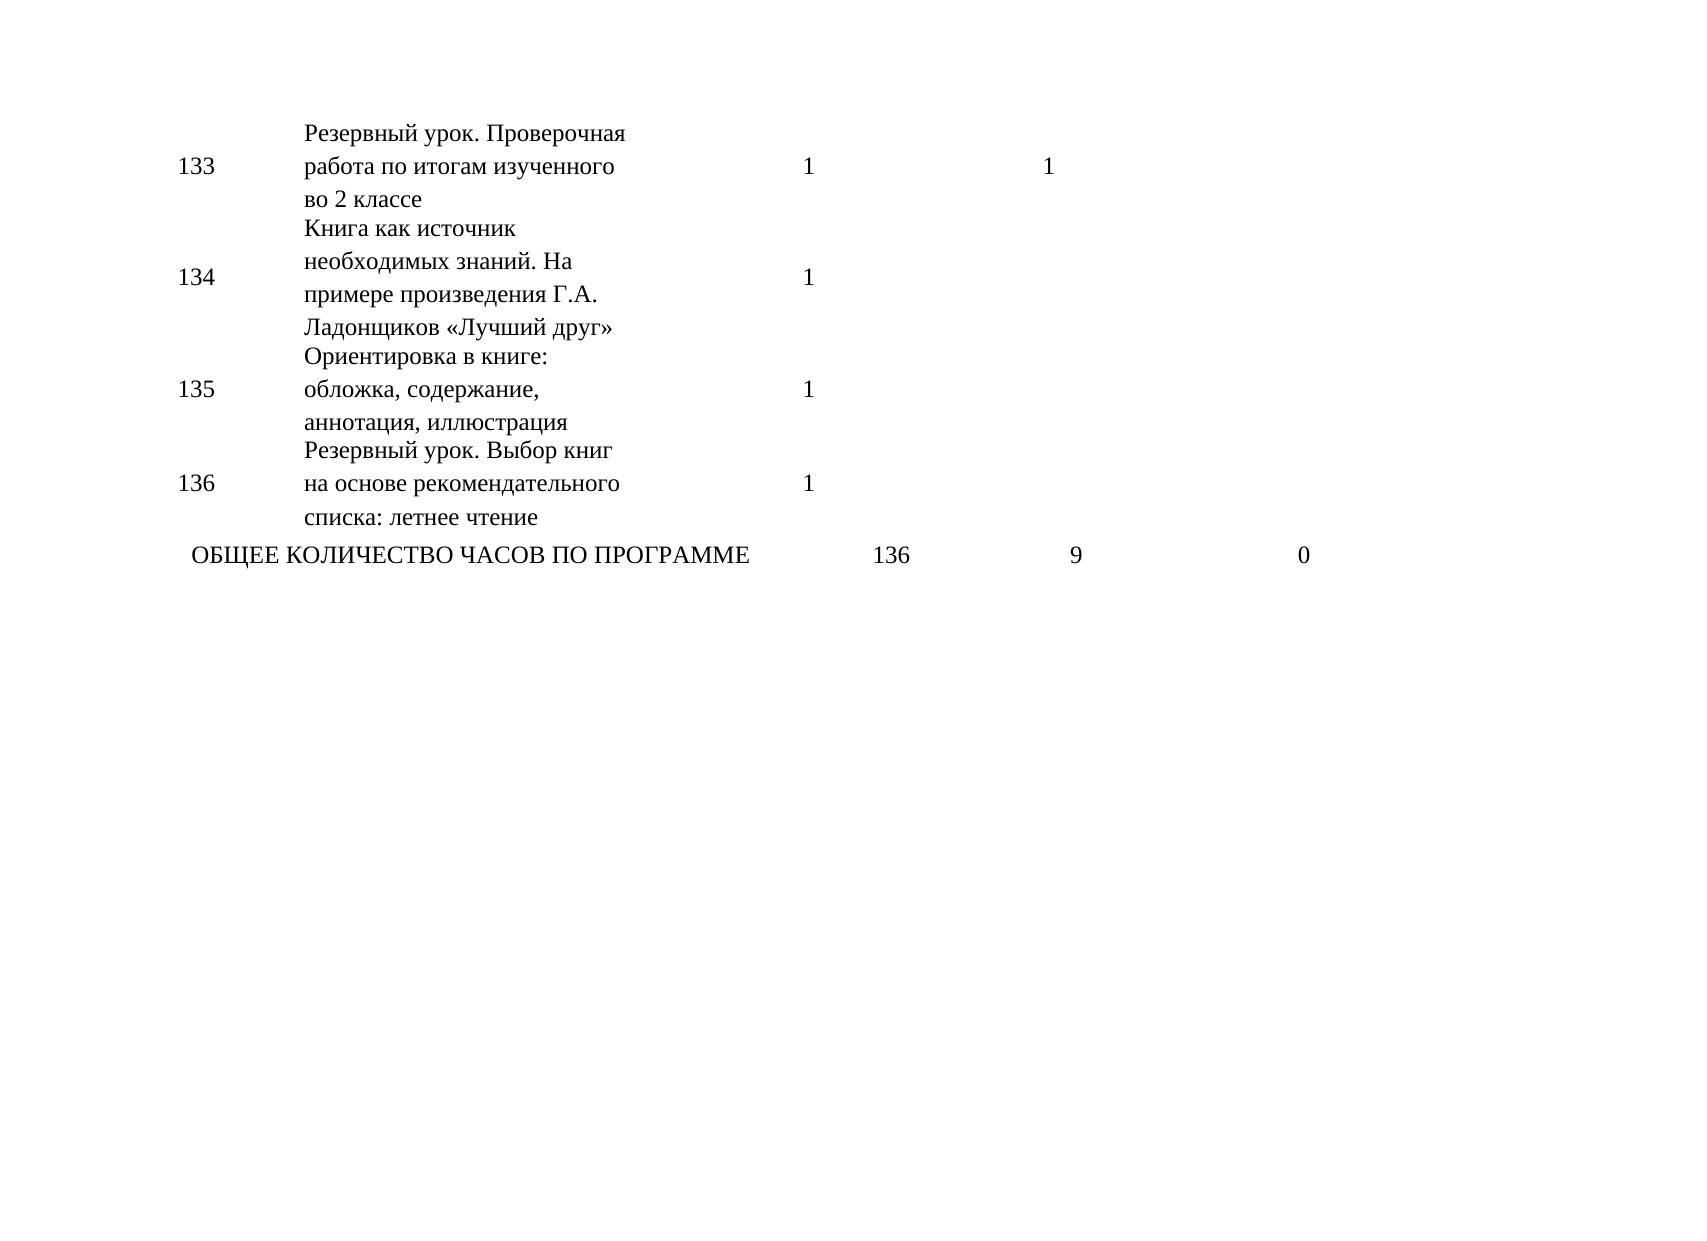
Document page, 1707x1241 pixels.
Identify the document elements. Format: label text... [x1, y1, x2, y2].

table_cell [1126, 118, 1413, 213]
table_cell 134 [166, 213, 279, 341]
table_cell Книга как источник необходимых знаний. На примере произведения Г.А. Ладонщиков «Лучший друг» [279, 213, 646, 341]
table_cell 9 [957, 530, 1181, 579]
table_cell [957, 213, 1126, 341]
table_cell [1413, 436, 1607, 530]
table_cell [957, 341, 1126, 436]
table_cell 0 [1181, 530, 1413, 579]
table_cell [1413, 213, 1607, 341]
table_cell [1126, 436, 1413, 530]
table_cell 1 [646, 213, 957, 341]
table_cell [1126, 341, 1413, 436]
table_cell 135 [166, 341, 279, 436]
table_cell 136 [811, 530, 957, 579]
table_cell [1126, 213, 1413, 341]
table_cell [1413, 341, 1607, 436]
table_cell Резервный урок. Выбор книг на основе рекомендательного списка: летнее чтение [279, 436, 646, 530]
table_cell 1 [957, 118, 1126, 213]
table_cell ОБЩЕЕ КОЛИЧЕСТВО ЧАСОВ ПО ПРОГРАММЕ [166, 530, 811, 579]
table_cell 1 [646, 436, 957, 530]
table_cell 133 [166, 118, 279, 213]
table_cell Резервный урок. Проверочная работа по итогам изученного во 2 классе [279, 118, 646, 213]
table_cell [1413, 530, 1607, 579]
table_cell Ориентировка в книге: обложка, содержание, аннотация, иллюстрация [279, 341, 646, 436]
table_cell [957, 436, 1126, 530]
table_cell [1413, 118, 1607, 213]
table_cell 136 [166, 436, 279, 530]
table_cell 1 [646, 118, 957, 213]
table_cell 1 [646, 341, 957, 436]
